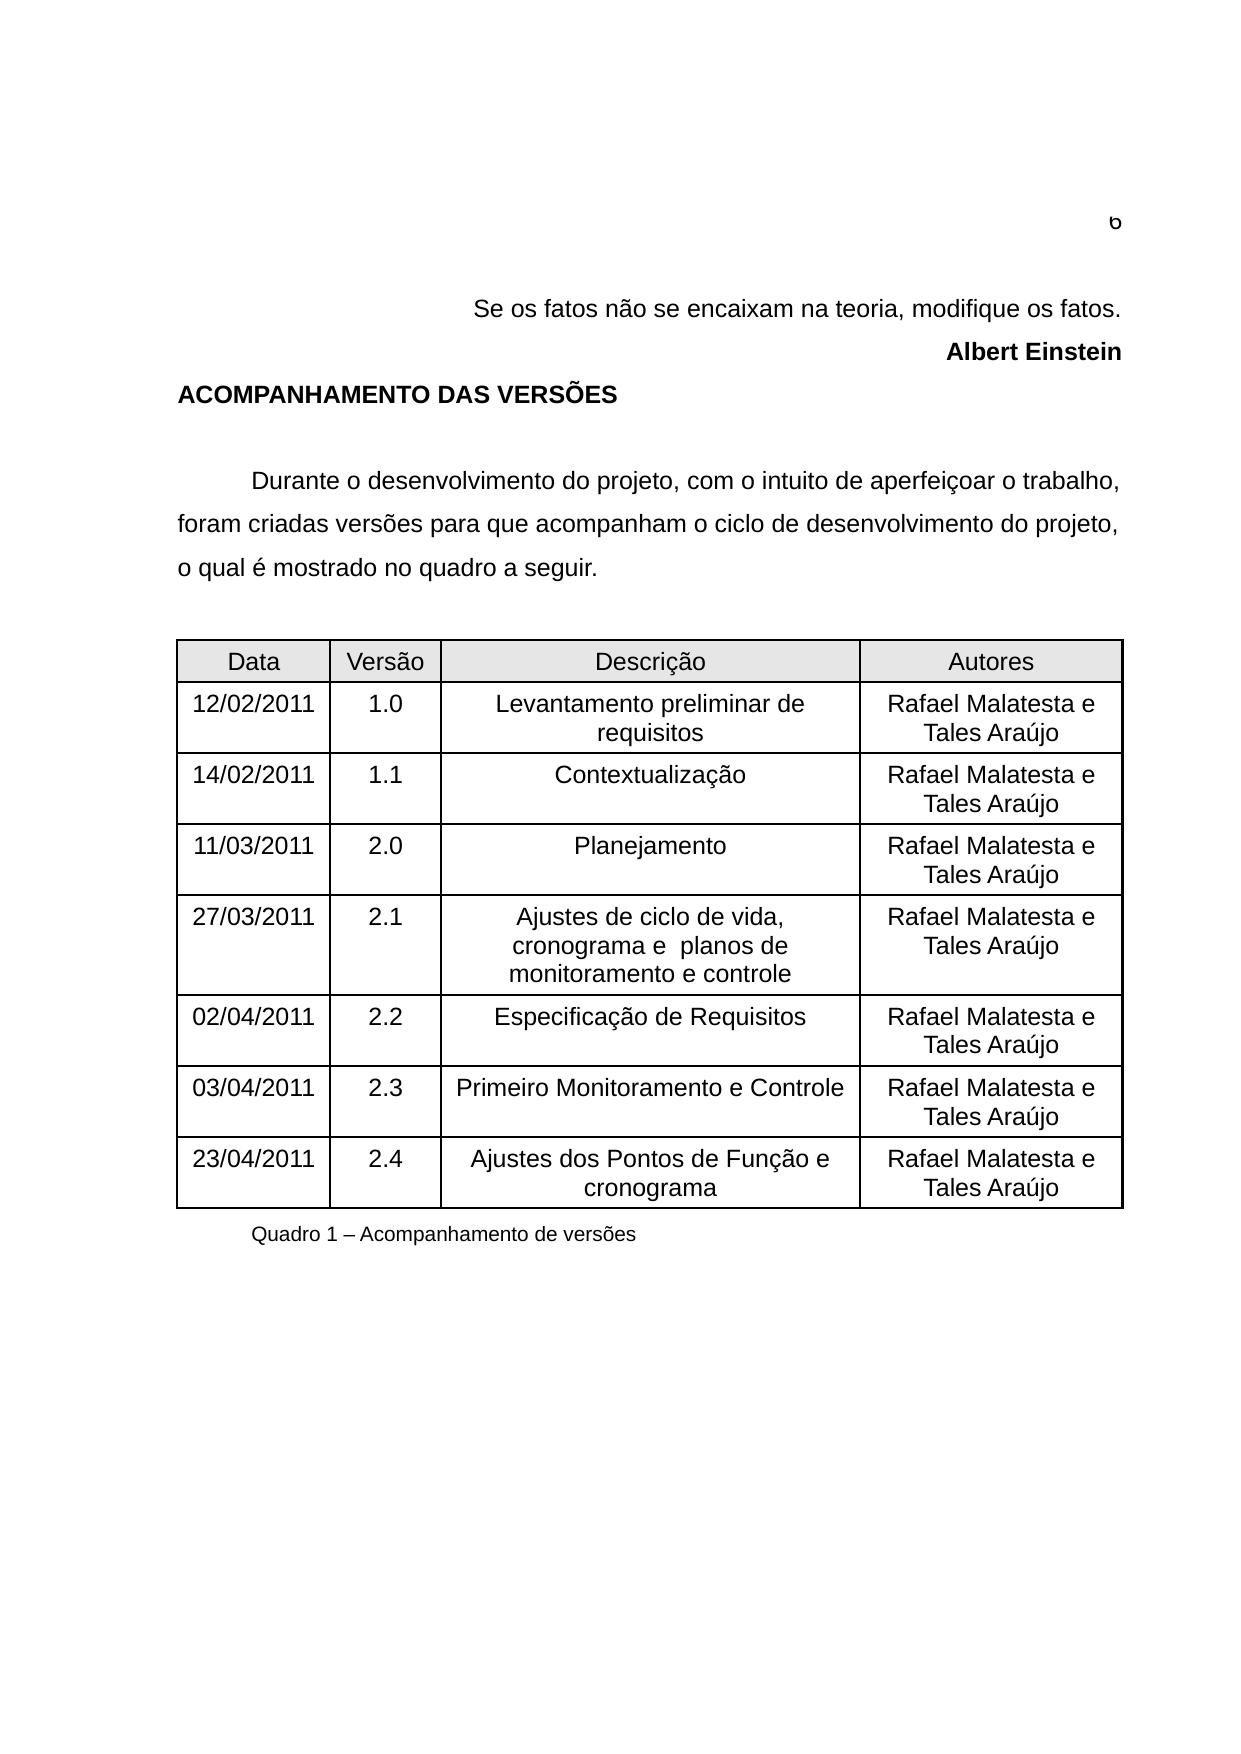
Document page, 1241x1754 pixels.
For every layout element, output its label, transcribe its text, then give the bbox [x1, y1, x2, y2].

table_cell 23/04/2011 [178, 1138, 329, 1207]
table_header Data [178, 641, 329, 681]
table_cell 27/03/2011 [178, 896, 329, 994]
table_cell 11/03/2011 [178, 825, 329, 894]
table_cell 2.1 [331, 896, 440, 994]
text Durante o desenvolvimento do projeto, com o intuito de aperfeiçoar o trabalho, foram criadas versões para que acompanham o ciclo de desenvolvimento do projeto, o qual é mostrado no quadro a seguir. [177, 466, 1122, 581]
table_cell Rafael Malatesta e Tales Araújo [861, 825, 1121, 894]
table_cell 03/04/2011 [178, 1067, 329, 1136]
table_cell Rafael Malatesta e Tales Araújo [861, 1067, 1121, 1136]
table_cell 2.0 [331, 825, 440, 894]
table_cell Rafael Malatesta e Tales Araújo [861, 683, 1121, 752]
table_header Autores [861, 641, 1121, 681]
table_header Descrição [442, 641, 859, 681]
table_cell 1.1 [331, 754, 440, 823]
table_cell Levantamento preliminar de requisitos [442, 683, 859, 752]
table_cell Contextualização [442, 754, 859, 823]
table_cell Ajustes de ciclo de vida, cronograma e planos de monitoramento e controle [442, 896, 859, 994]
table_header Versão [331, 641, 440, 681]
table_cell Rafael Malatesta e Tales Araújo [861, 896, 1121, 994]
text ACOMPANHAMENTO DAS VERSÕES [177, 380, 1122, 409]
table_cell Ajustes dos Pontos de Função e cronograma [442, 1138, 859, 1207]
table_cell 02/04/2011 [178, 996, 329, 1065]
table_cell 2.4 [331, 1138, 440, 1207]
text Se os fatos não se encaixam na teoria, modifique os fatos. [177, 294, 1122, 322]
text Quadro 1 – Acompanhamento de versões [177, 1222, 1122, 1246]
table_cell Rafael Malatesta e Tales Araújo [861, 754, 1121, 823]
table_cell Rafael Malatesta e Tales Araújo [861, 1138, 1121, 1207]
table_cell 14/02/2011 [178, 754, 329, 823]
table_cell Planejamento [442, 825, 859, 894]
table_cell Rafael Malatesta e Tales Araújo [861, 996, 1121, 1065]
table_cell Especificação de Requisitos [442, 996, 859, 1065]
table_cell 12/02/2011 [178, 683, 329, 752]
table_cell 2.3 [331, 1067, 440, 1136]
text Albert Einstein [177, 337, 1122, 366]
table_cell 2.2 [331, 996, 440, 1065]
table_cell Primeiro Monitoramento e Controle [442, 1067, 859, 1136]
table_cell 1.0 [331, 683, 440, 752]
